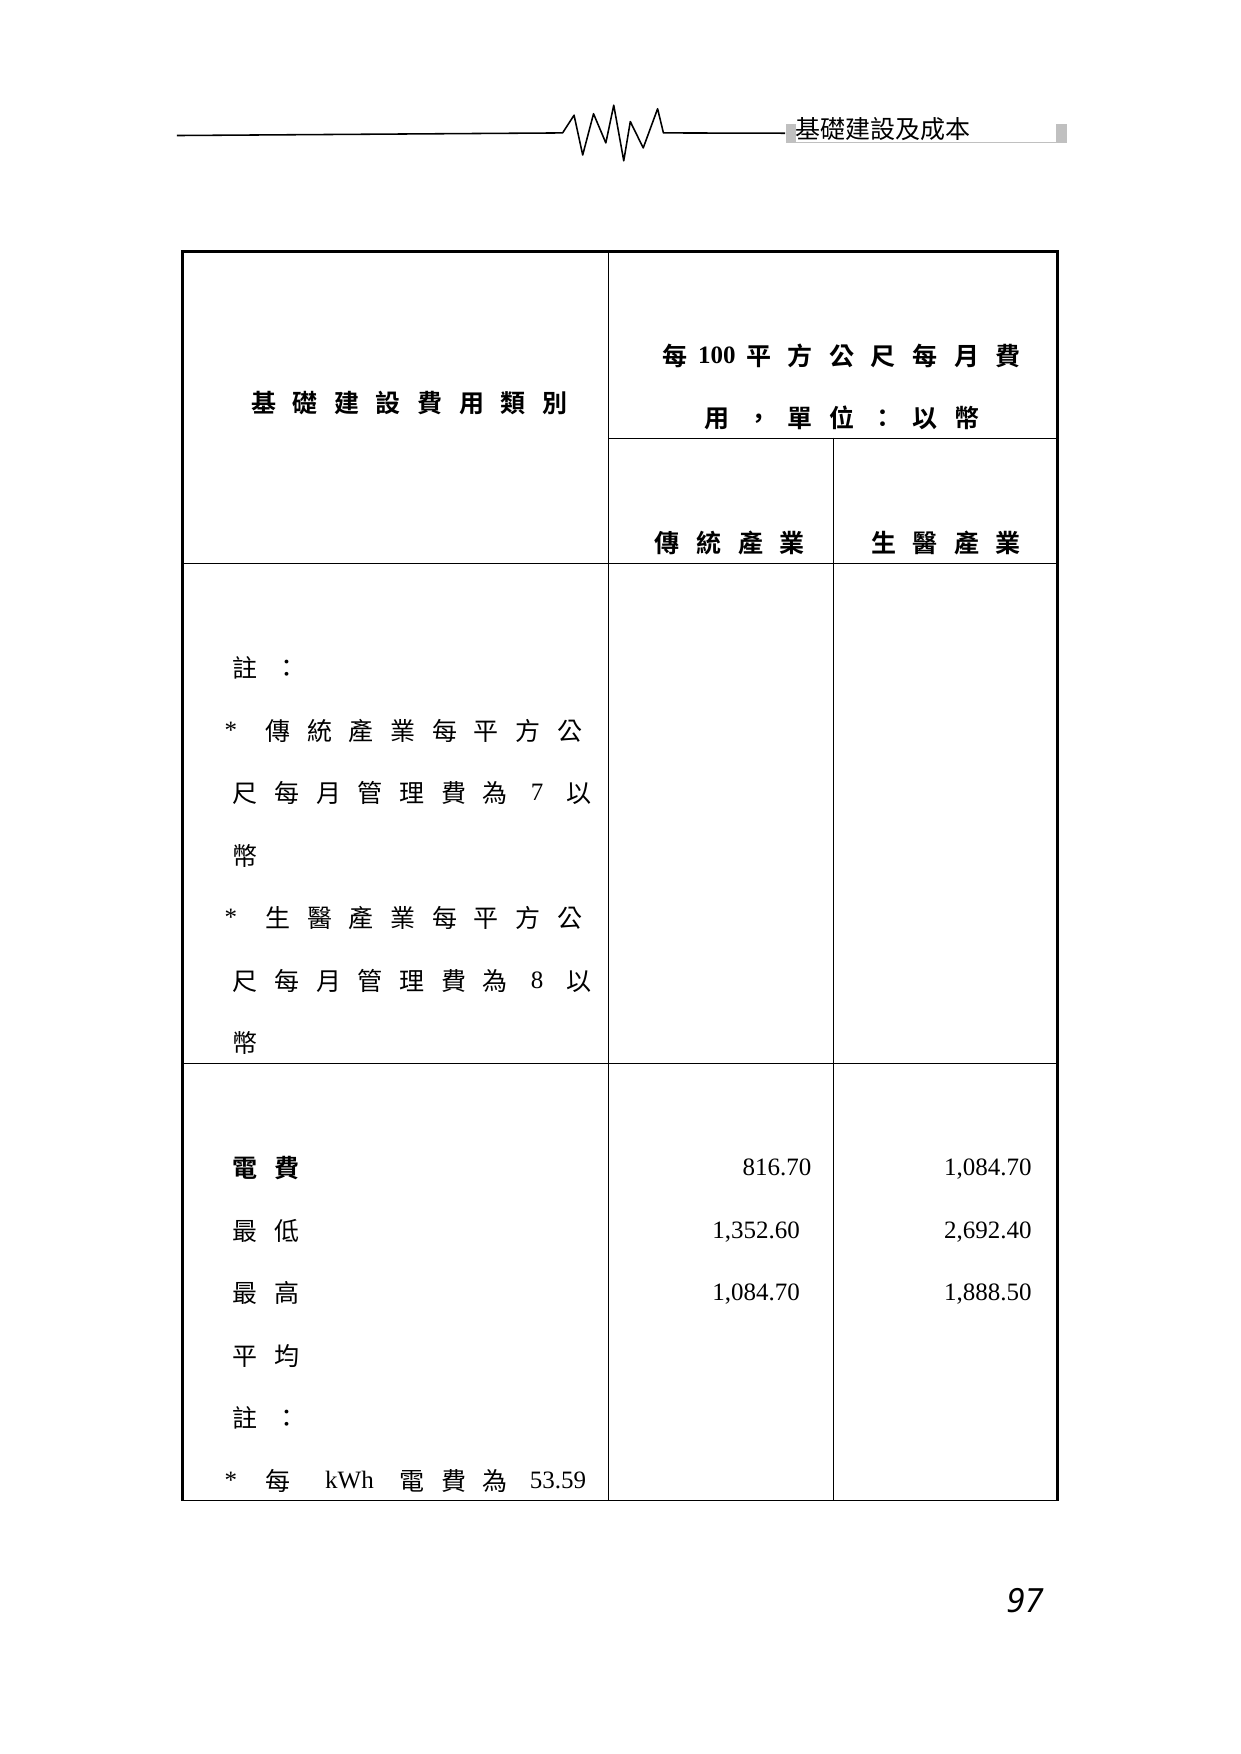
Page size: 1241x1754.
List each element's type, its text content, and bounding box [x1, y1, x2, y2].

table_cell [609, 564, 833, 1063]
table_cell 1,084.70 2,692.40 1,888.50 [834, 1064, 1056, 1500]
table_header 基礎建設費用類別 [184, 253, 608, 563]
table_cell 電費 最低 最高 平均 註： * 每kWh電費為53.59 [184, 1064, 608, 1500]
table_cell 生醫產業 [834, 439, 1056, 563]
table_header 每100平方公尺每月費用，單位：以幣 [609, 253, 1056, 438]
table_cell 816.70 1,352.60 1,084.70 [609, 1064, 833, 1500]
table_cell [834, 564, 1056, 1063]
table_cell 註： * 傳統產業每平方公尺每月管理費為7以幣 * 生醫產業每平方公尺每月管理費為8以幣 [184, 564, 608, 1063]
table_cell 傳統產業 [609, 439, 833, 563]
